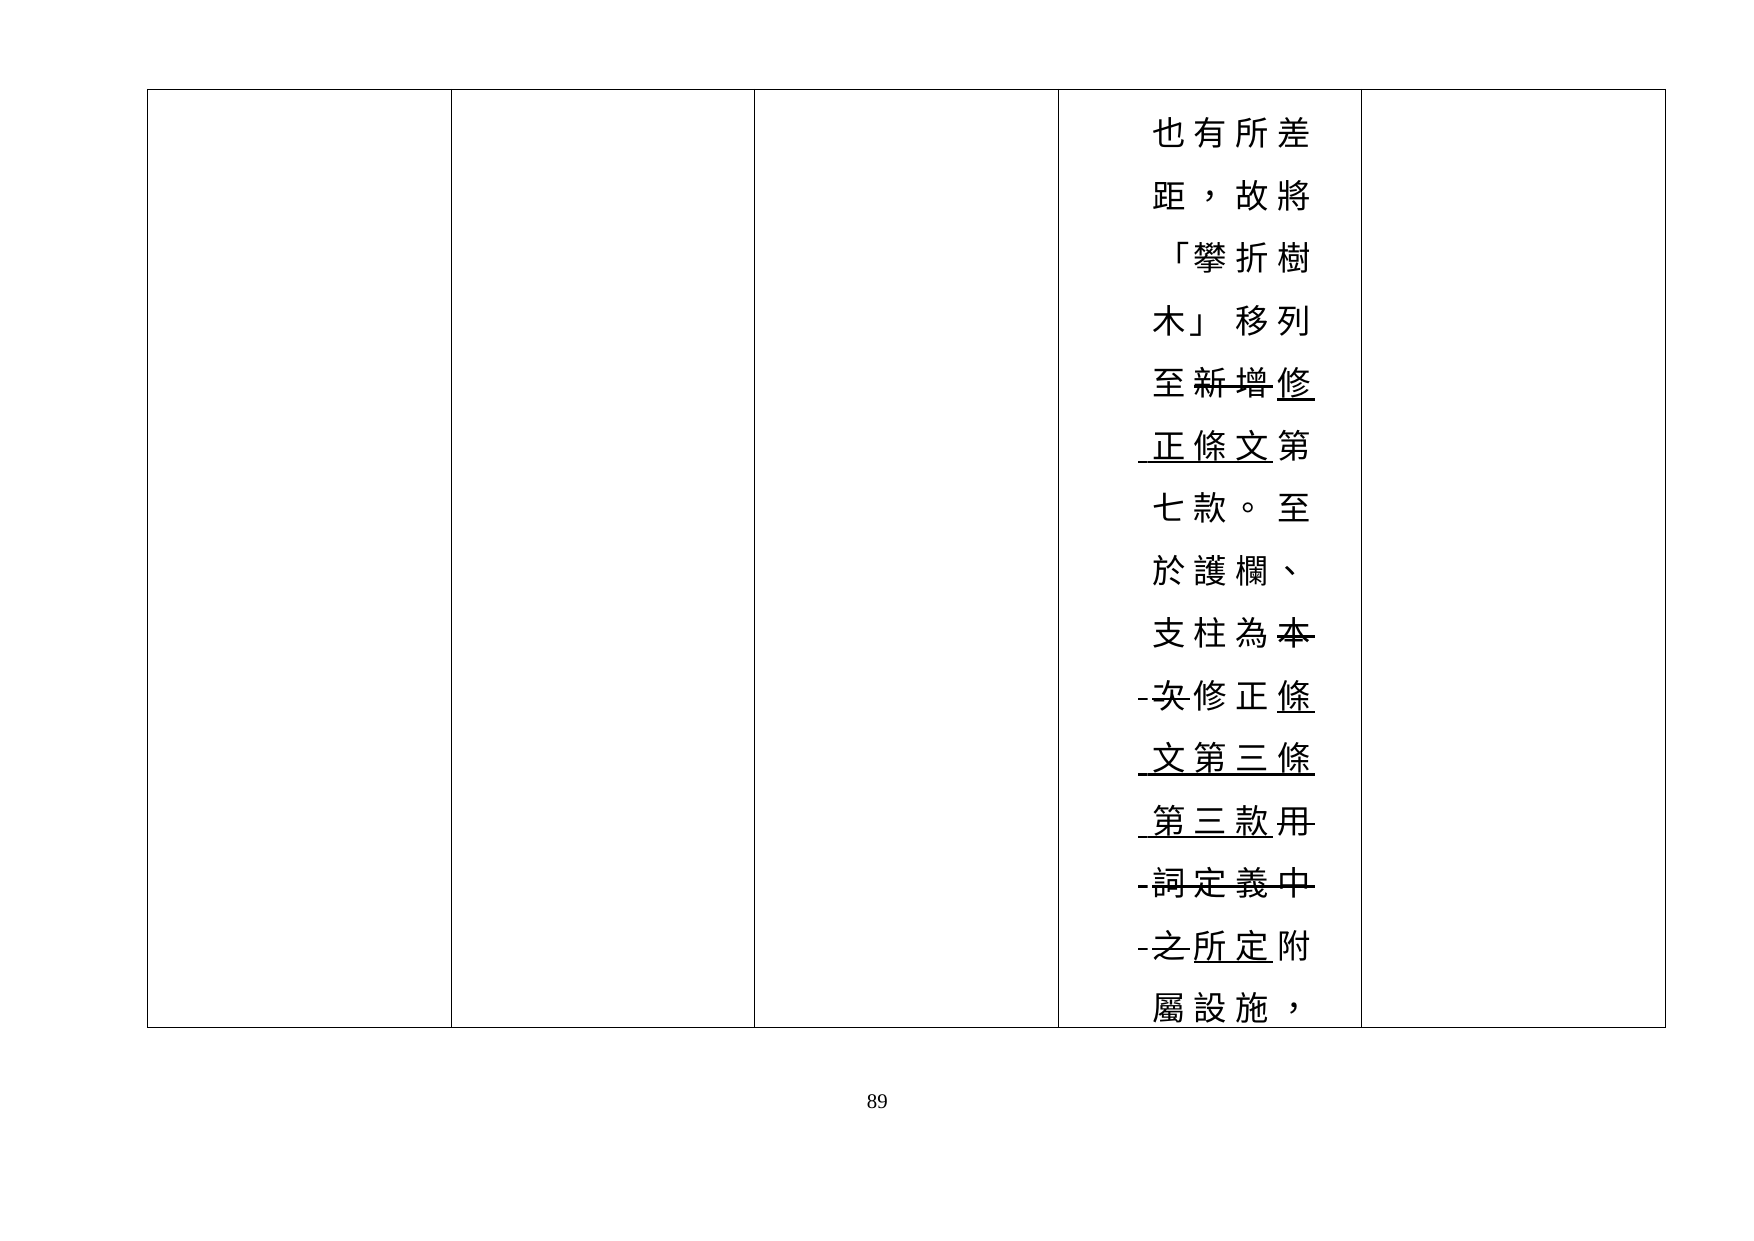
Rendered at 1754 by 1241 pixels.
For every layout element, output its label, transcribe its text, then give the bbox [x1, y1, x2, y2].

table_cell 也有所差距，故將「攀折樹木」移列至新增修正條文第七款。至於護欄、支柱為本次修正條文第三條第三款用詞定義中之所定附屬設施， [1059, 90, 1361, 1027]
table_cell [1362, 90, 1665, 1027]
table_cell [452, 90, 754, 1027]
table_cell [148, 90, 451, 1027]
table_cell [755, 90, 1058, 1027]
